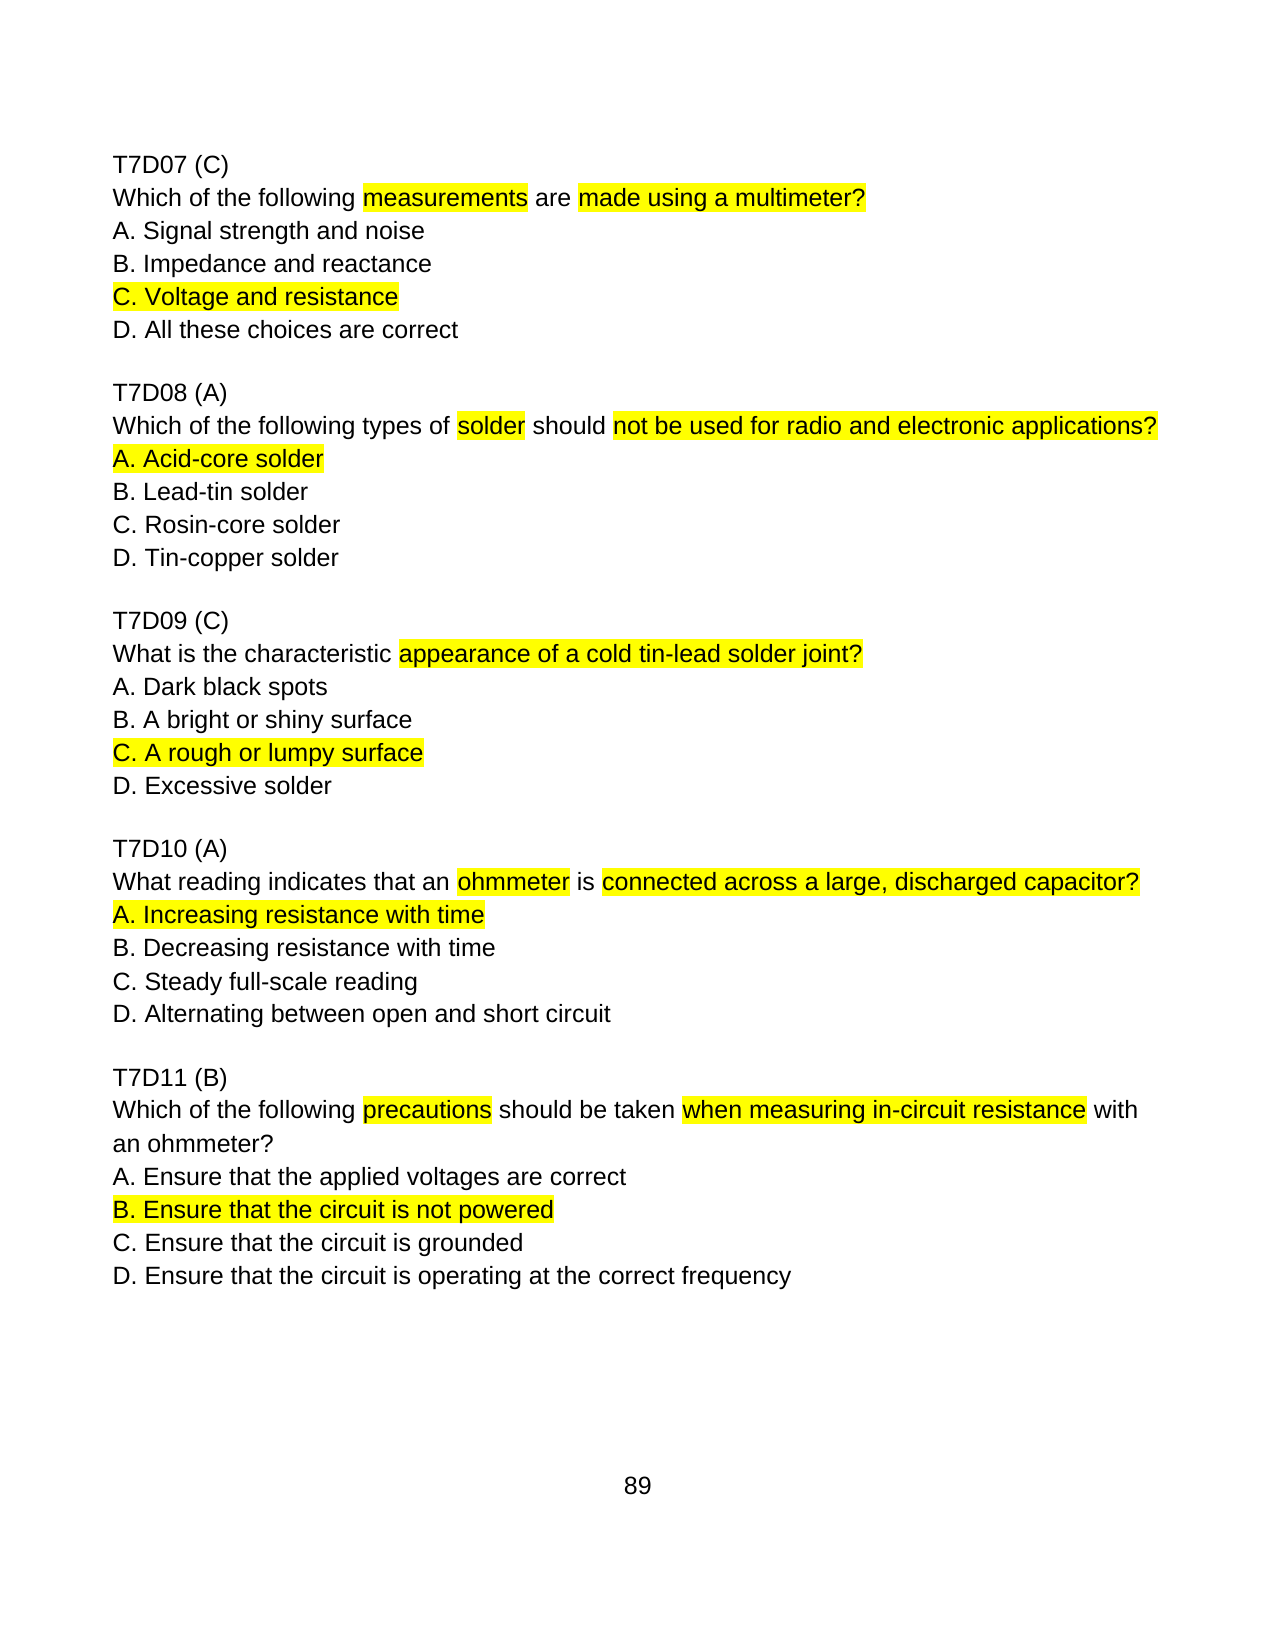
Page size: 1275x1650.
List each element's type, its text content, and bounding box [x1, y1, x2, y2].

text T7D11 (B) Which of the following precautions should be taken when measuring in-circuit resistance with an ohmmeter? A. Ensure that the applied voltages are correct B. Ensure that the circuit is not powered C. Ensure that the circuit is grounded D. Ensure that the circuit is operating at the correct frequency [112, 1062, 1162, 1289]
text T7D10 (A) What reading indicates that an ohmmeter is connected across a large, discharged capacitor? A. Increasing resistance with time B. Decreasing resistance with time C. Steady full-scale reading D. Alternating between open and short circuit [112, 834, 1162, 1028]
text T7D08 (A) Which of the following types of solder should not be used for radio and electronic applications? A. Acid-core solder B. Lead-tin solder C. Rosin-core solder D. Tin-copper solder [112, 378, 1162, 572]
text T7D09 (C) What is the characteristic appearance of a cold tin-lead solder joint? A. Dark black spots B. A bright or shiny surface C. A rough or lumpy surface D. Excessive solder [112, 606, 1162, 800]
text T7D07 (C) Which of the following measurements are made using a multimeter? A. Signal strength and noise B. Impedance and reactance C. Voltage and resistance D. All these choices are correct [112, 150, 1162, 344]
